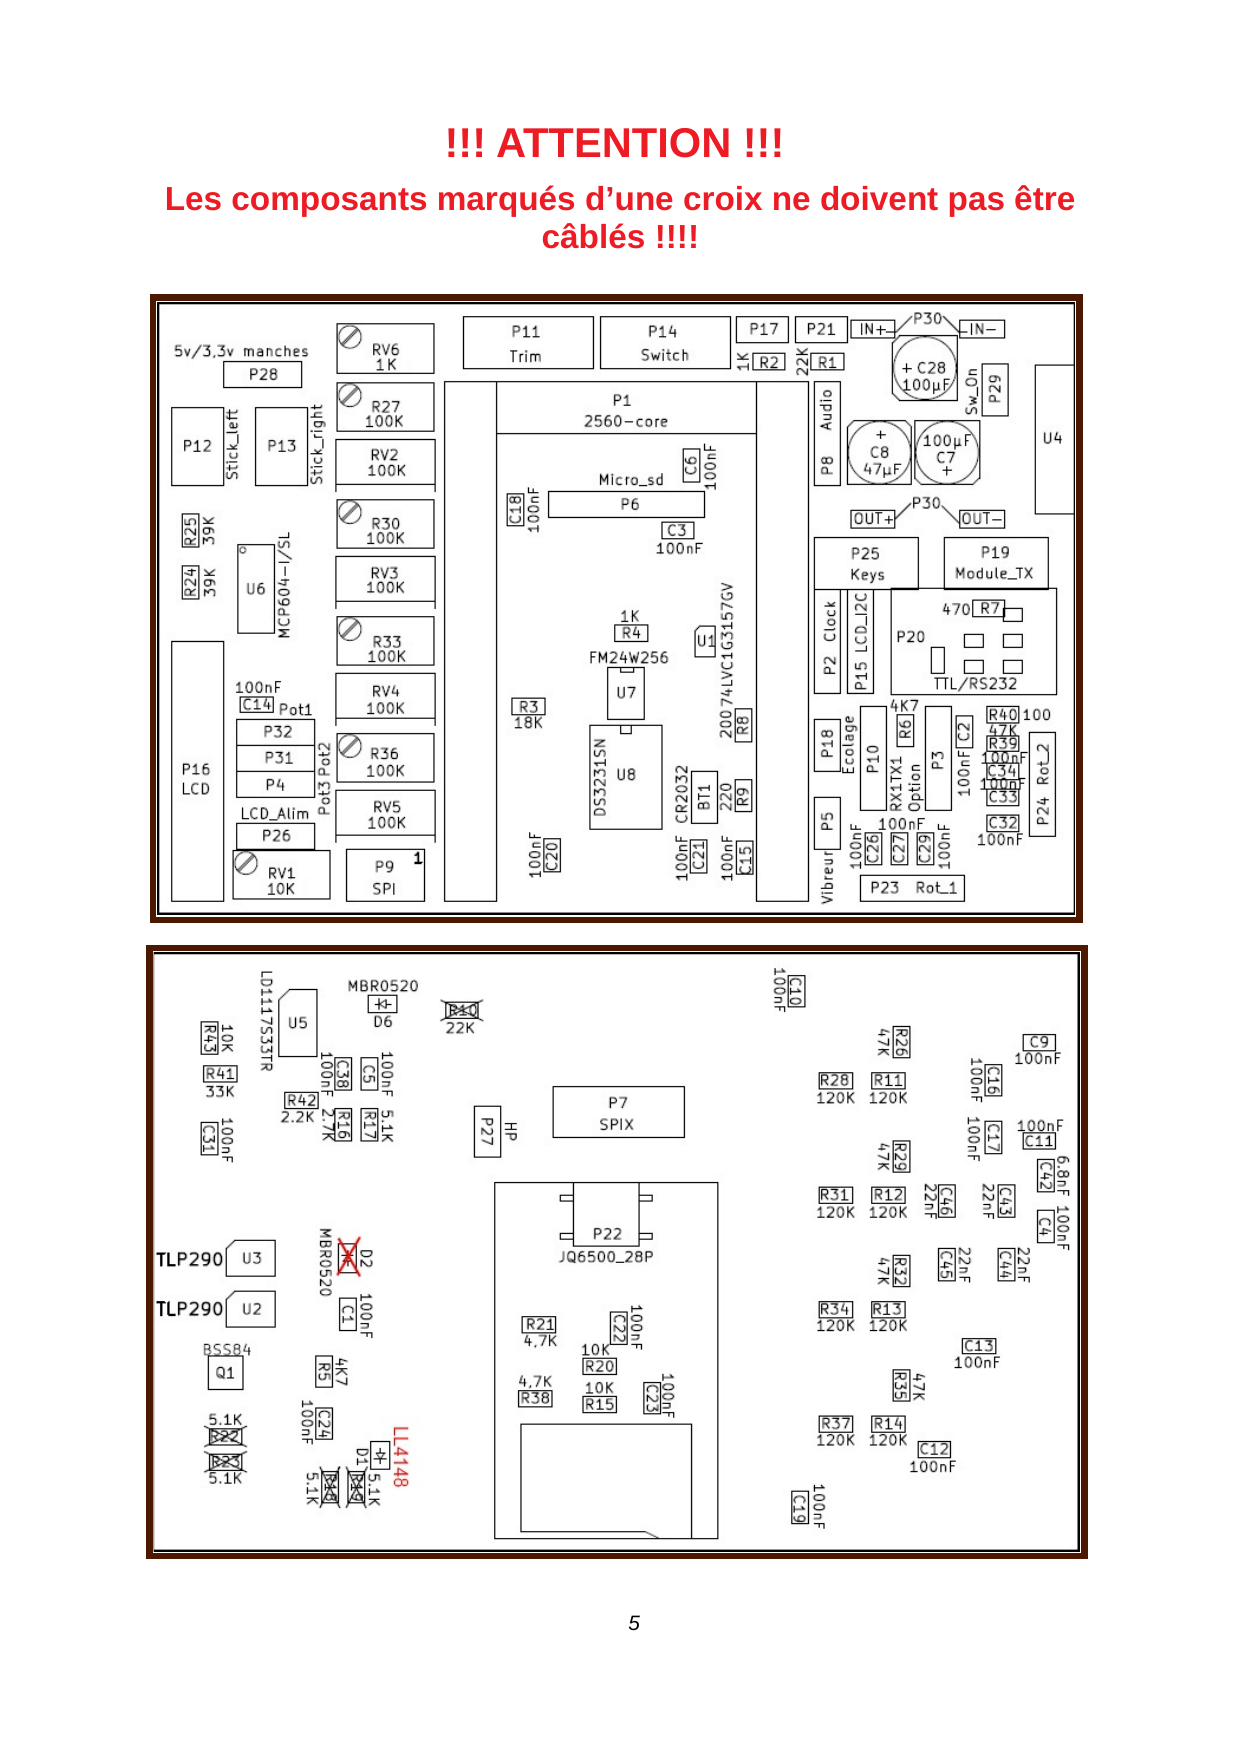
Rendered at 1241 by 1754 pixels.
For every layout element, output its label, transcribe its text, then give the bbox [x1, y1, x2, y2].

picture [158, 302, 1074, 915]
text !!! ATTENTION !!! [118, 118, 1122, 166]
text Les composants marqués d’une croix ne doivent pas être câblés !!!! [118, 178, 1122, 255]
picture [154, 952, 1080, 1552]
